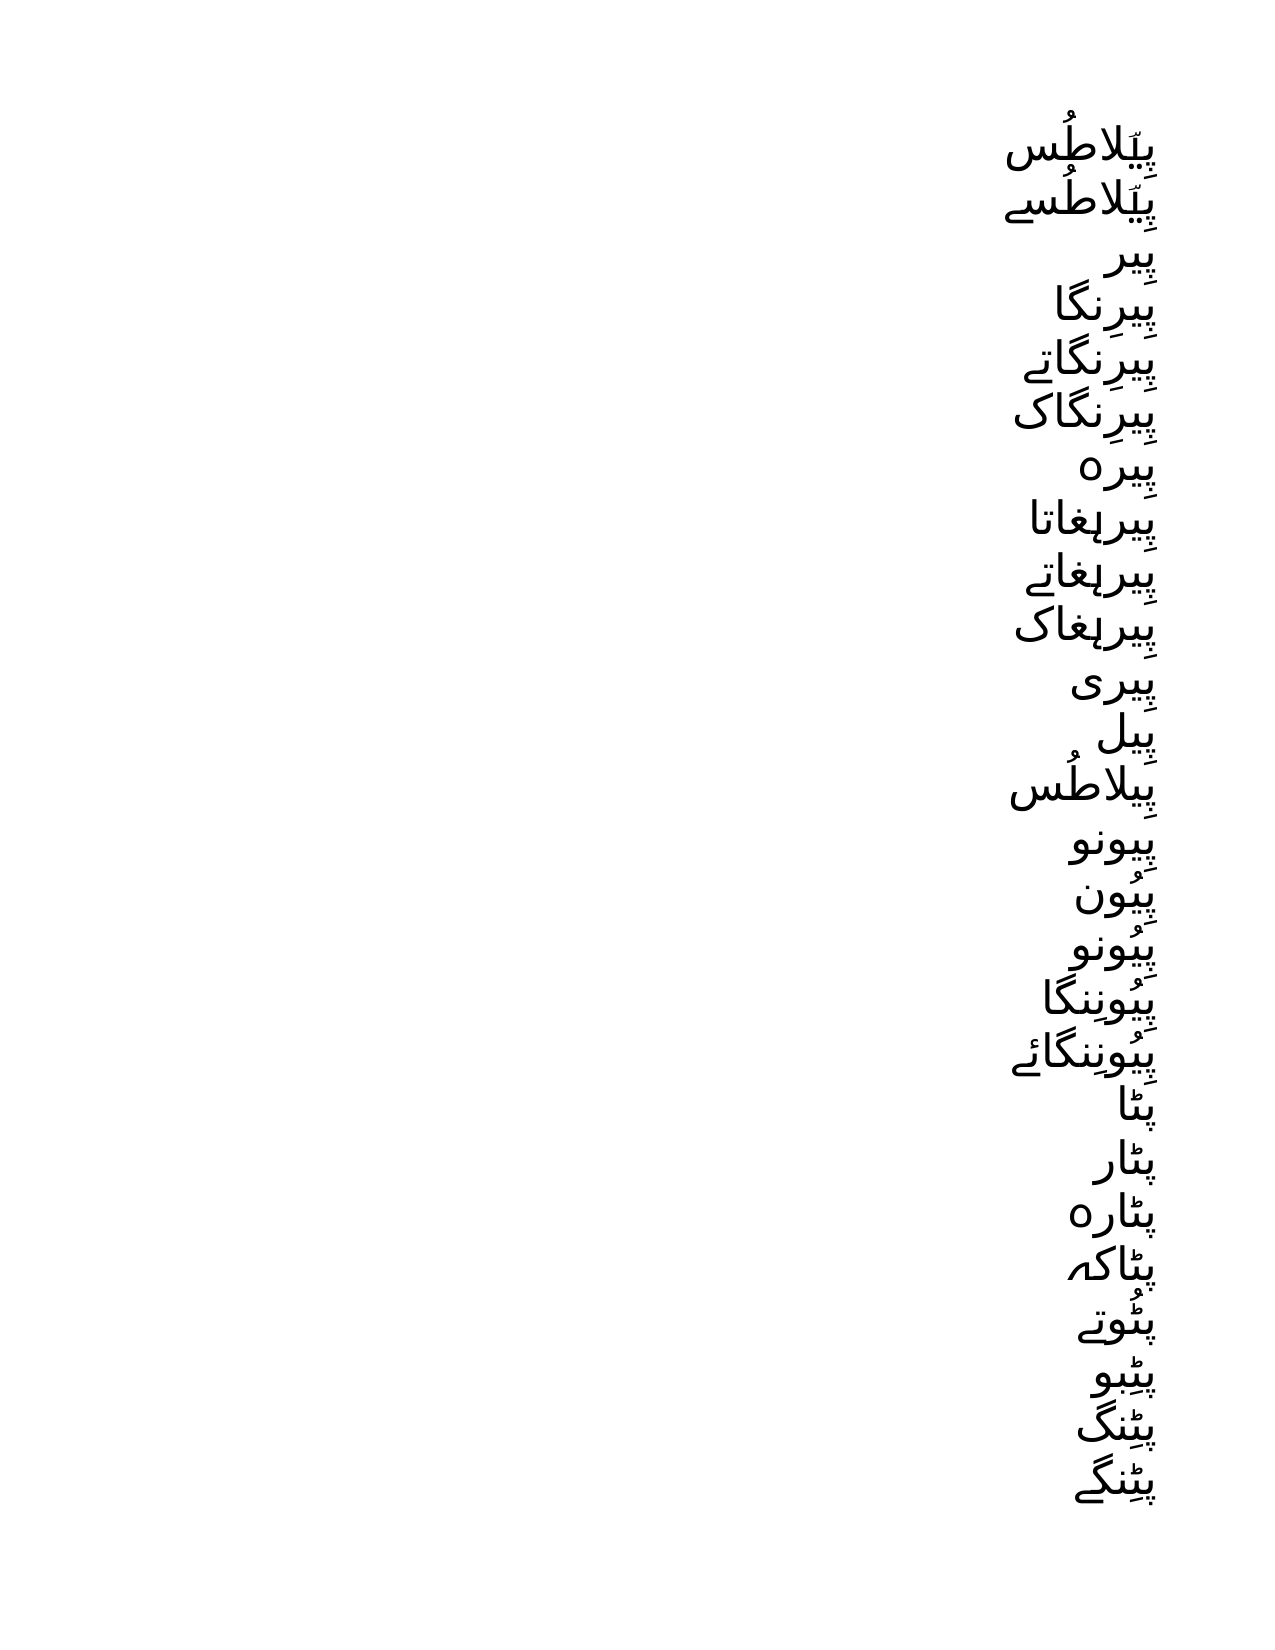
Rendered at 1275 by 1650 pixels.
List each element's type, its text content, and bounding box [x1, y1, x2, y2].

text پِیرہ​غاتے [118, 545, 1157, 598]
text پِیؔلاطُسے [118, 171, 1157, 225]
text پٹا [118, 1078, 1157, 1131]
text پٹُوتے [118, 1291, 1157, 1345]
text پِیلاطُس [118, 758, 1157, 811]
text پِیرہ​غاک [118, 598, 1157, 651]
text پِیرہ​غاتا [118, 491, 1157, 545]
text پٹار [118, 1131, 1157, 1185]
text پِیُونِنگائے [118, 1025, 1157, 1078]
text پِیُونو [118, 918, 1157, 971]
text پٹاکہ [118, 1238, 1157, 1291]
text پِیرہ [118, 438, 1157, 491]
text پِیرِنگاتے [118, 331, 1157, 385]
text پٹارہ [118, 1185, 1157, 1238]
text پِیُونِنگا [118, 971, 1157, 1025]
text پِیؔلاطُس [118, 118, 1157, 171]
text پِیرِنگاک [118, 385, 1157, 438]
text پِیری [118, 651, 1157, 705]
text پِیرِنگا [118, 278, 1157, 331]
text پِیل [118, 705, 1157, 758]
text پِیر [118, 225, 1157, 278]
text پٹِنگ [118, 1398, 1157, 1451]
text پِیونو [118, 811, 1157, 865]
text پٹِبو [118, 1345, 1157, 1398]
text پِیُون [118, 865, 1157, 918]
text پٹِنگے [118, 1451, 1157, 1505]
